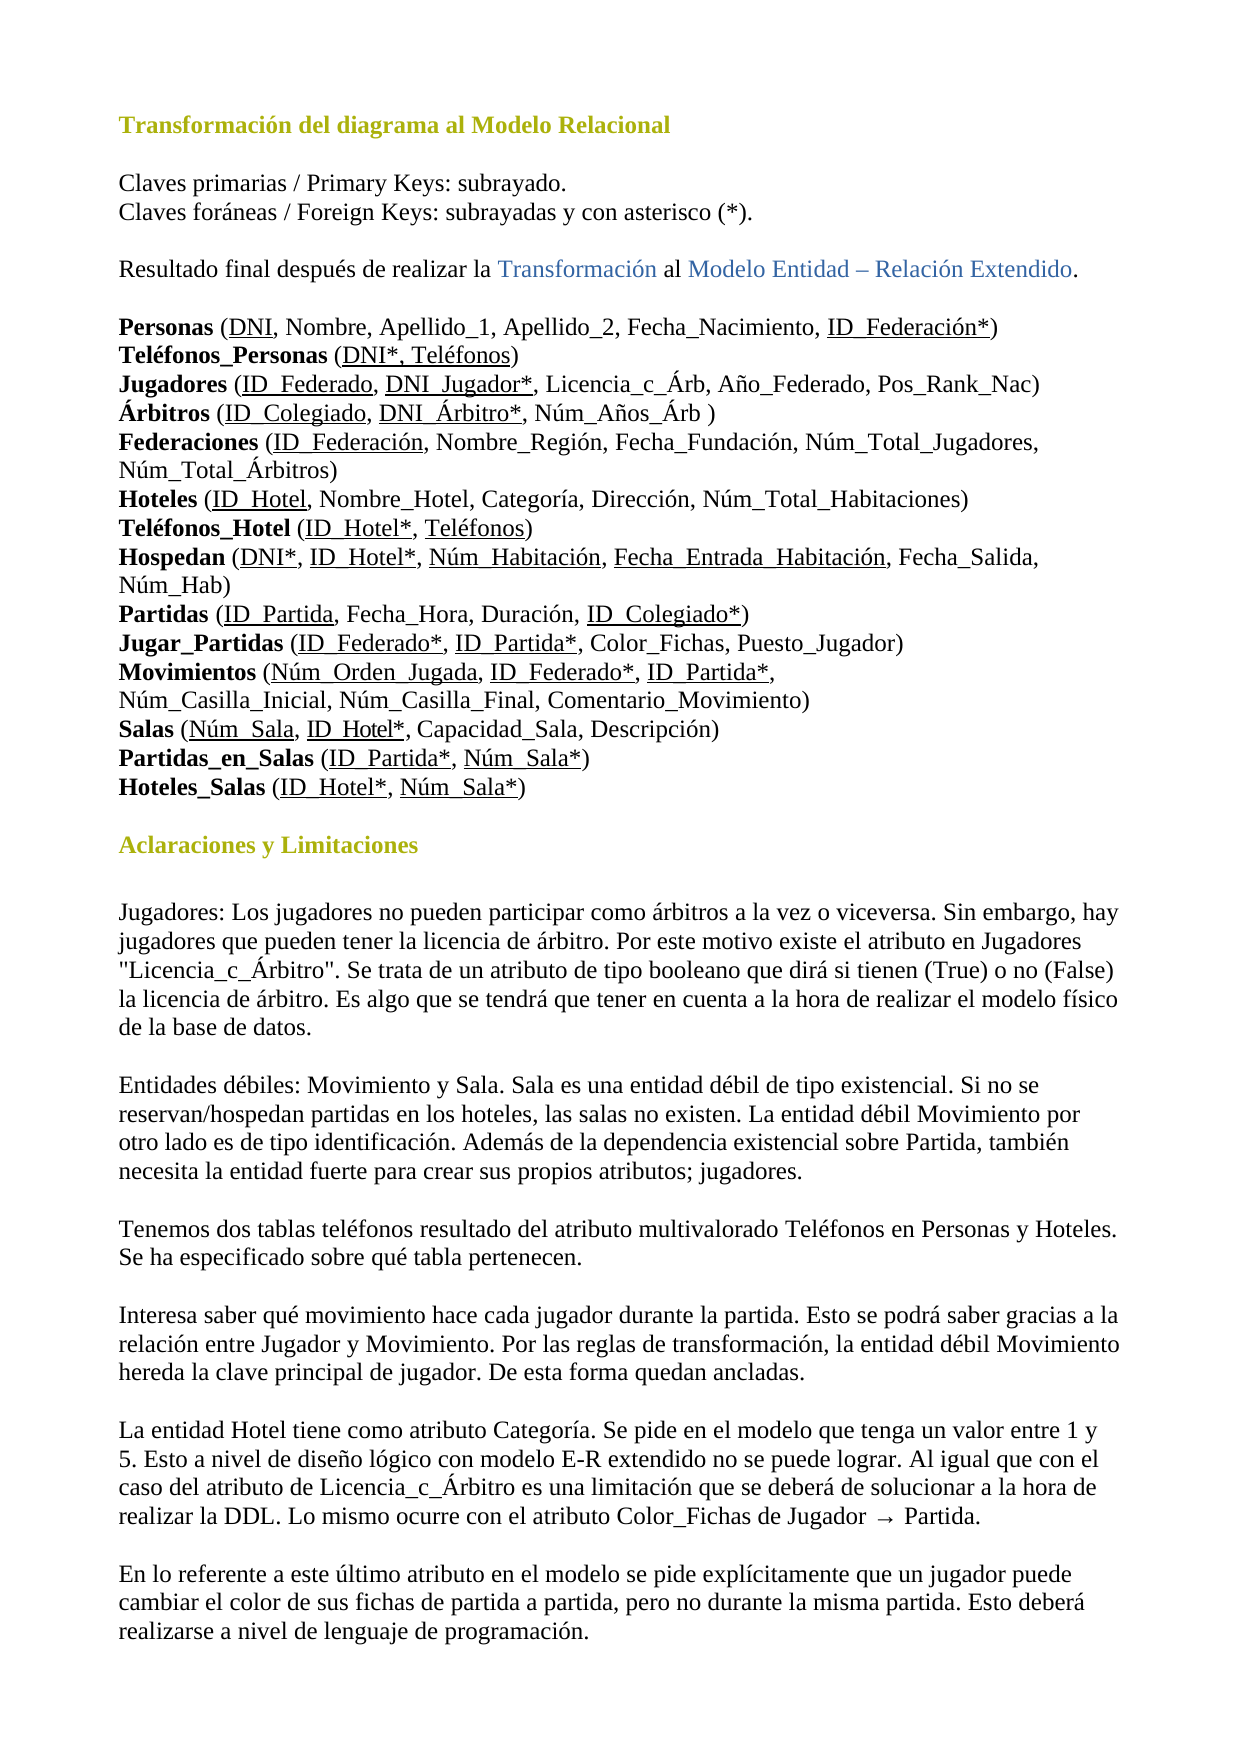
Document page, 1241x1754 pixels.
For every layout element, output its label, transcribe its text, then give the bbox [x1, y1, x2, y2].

text Hospedan (DNI*, ID_Hotel*, Núm_Habitación, Fecha_Entrada_Habitación, Fecha_Salida, Núm_Hab) [118, 542, 1132, 599]
text Hoteles (ID_Hotel, Nombre_Hotel, Categoría, Dirección, Núm_Total_Habitaciones) [118, 484, 1132, 513]
text Claves foráneas / Foreign Keys: subrayadas y con asterisco (*). [118, 197, 1132, 225]
text Salas (Núm_Sala, ID_Hotel*, Capacidad_Sala, Descripción) Partidas_en_Salas (ID_Partida*, Núm_Sala*) Hoteles_Salas (ID_Hotel*, Núm_Sala*) [118, 714, 734, 801]
text Aclaraciones y Limitaciones [118, 830, 1132, 859]
text Partidas (ID_Partida, Fecha_Hora, Duración, ID_Colegiado*) Jugar_Partidas (ID_Federado*, ID_Partida*, Color_Fichas, Puesto_Jugador) Movimientos (Núm_Orden_Jugada, ID_Federado*, ID_Partida*, Núm_Casilla_Inicial, Núm_Casilla_Final, Comentario_Movimiento) [118, 599, 914, 714]
text Personas (DNI, Nombre, Apellido_1, Apellido_2, Fecha_Nacimiento, ID_Federación*) [118, 312, 1132, 340]
text Claves primarias / Primary Keys: subrayado. [118, 168, 1132, 197]
text Árbitros (ID_Colegiado, DNI_Árbitro*, Núm_Años_Árb ) [118, 398, 1132, 427]
text En lo referente a este último atributo en el modelo se pide explícitamente que un jugador puede cambiar el color de sus fichas de partida a partida, pero no durante la misma partida. Esto deberá realizarse a nivel de lenguaje de programación. [118, 1559, 1122, 1645]
text Entidades débiles: Movimiento y Sala. Sala es una entidad débil de tipo existencial. Si no se reservan/hospedan partidas en los hoteles, las salas no existen. La entidad débil Movimiento por otro lado es de tipo identificación. Además de la dependencia existencial sobre Partida, también necesita la entidad fuerte para crear sus propios atributos; jugadores. [118, 1070, 1102, 1185]
text Tenemos dos tablas teléfonos resultado del atributo multivalorado Teléfonos en Personas y Hoteles. Se ha especificado sobre qué tabla pertenecen. [118, 1214, 1122, 1271]
text Teléfonos_Personas (DNI*, Teléfonos) [118, 340, 1132, 369]
text Teléfonos_Hotel (ID_Hotel*, Teléfonos) [118, 513, 1132, 542]
subtitle Transformación del diagrama al Modelo Relacional [118, 110, 1132, 139]
text Jugadores: Los jugadores no pueden participar como árbitros a la vez o viceversa. Sin embargo, hay jugadores que pueden tener la licencia de árbitro. Por este motivo existe el atributo en Jugadores "Licencia_c_Árbitro". Se trata de un atributo de tipo booleano que dirá si tienen (True) o no (False) la licencia de árbitro. Es algo que se tendrá que tener en cuenta a la hora de realizar el modelo físico de la base de datos. [118, 897, 1122, 1041]
text Resultado final después de realizar la Transformación al Modelo Entidad – Relación Extendido. [118, 254, 1132, 283]
text Interesa saber qué movimiento hace cada jugador durante la partida. Esto se podrá saber gracias a la relación entre Jugador y Movimiento. Por las reglas de transformación, la entidad débil Movimiento hereda la clave principal de jugador. De esta forma quedan ancladas. [118, 1300, 1122, 1386]
text Federaciones (ID_Federación, Nombre_Región, Fecha_Fundación, Núm_Total_Jugadores, Núm_Total_Árbitros) [118, 427, 1132, 484]
text La entidad Hotel tiene como atributo Categoría. Se pide en el modelo que tenga un valor entre 1 y 5. Esto a nivel de diseño lógico con modelo E-R extendido no se puede lograr. Al igual que con el caso del atributo de Licencia_c_Árbitro es una limitación que se deberá de solucionar a la hora de realizar la DDL. Lo mismo ocurre con el atributo Color_Fichas de Jugador → Partida. [118, 1415, 1122, 1530]
text Jugadores (ID_Federado, DNI_Jugador*, Licencia_c_Árb, Año_Federado, Pos_Rank_Nac) [118, 369, 1132, 398]
